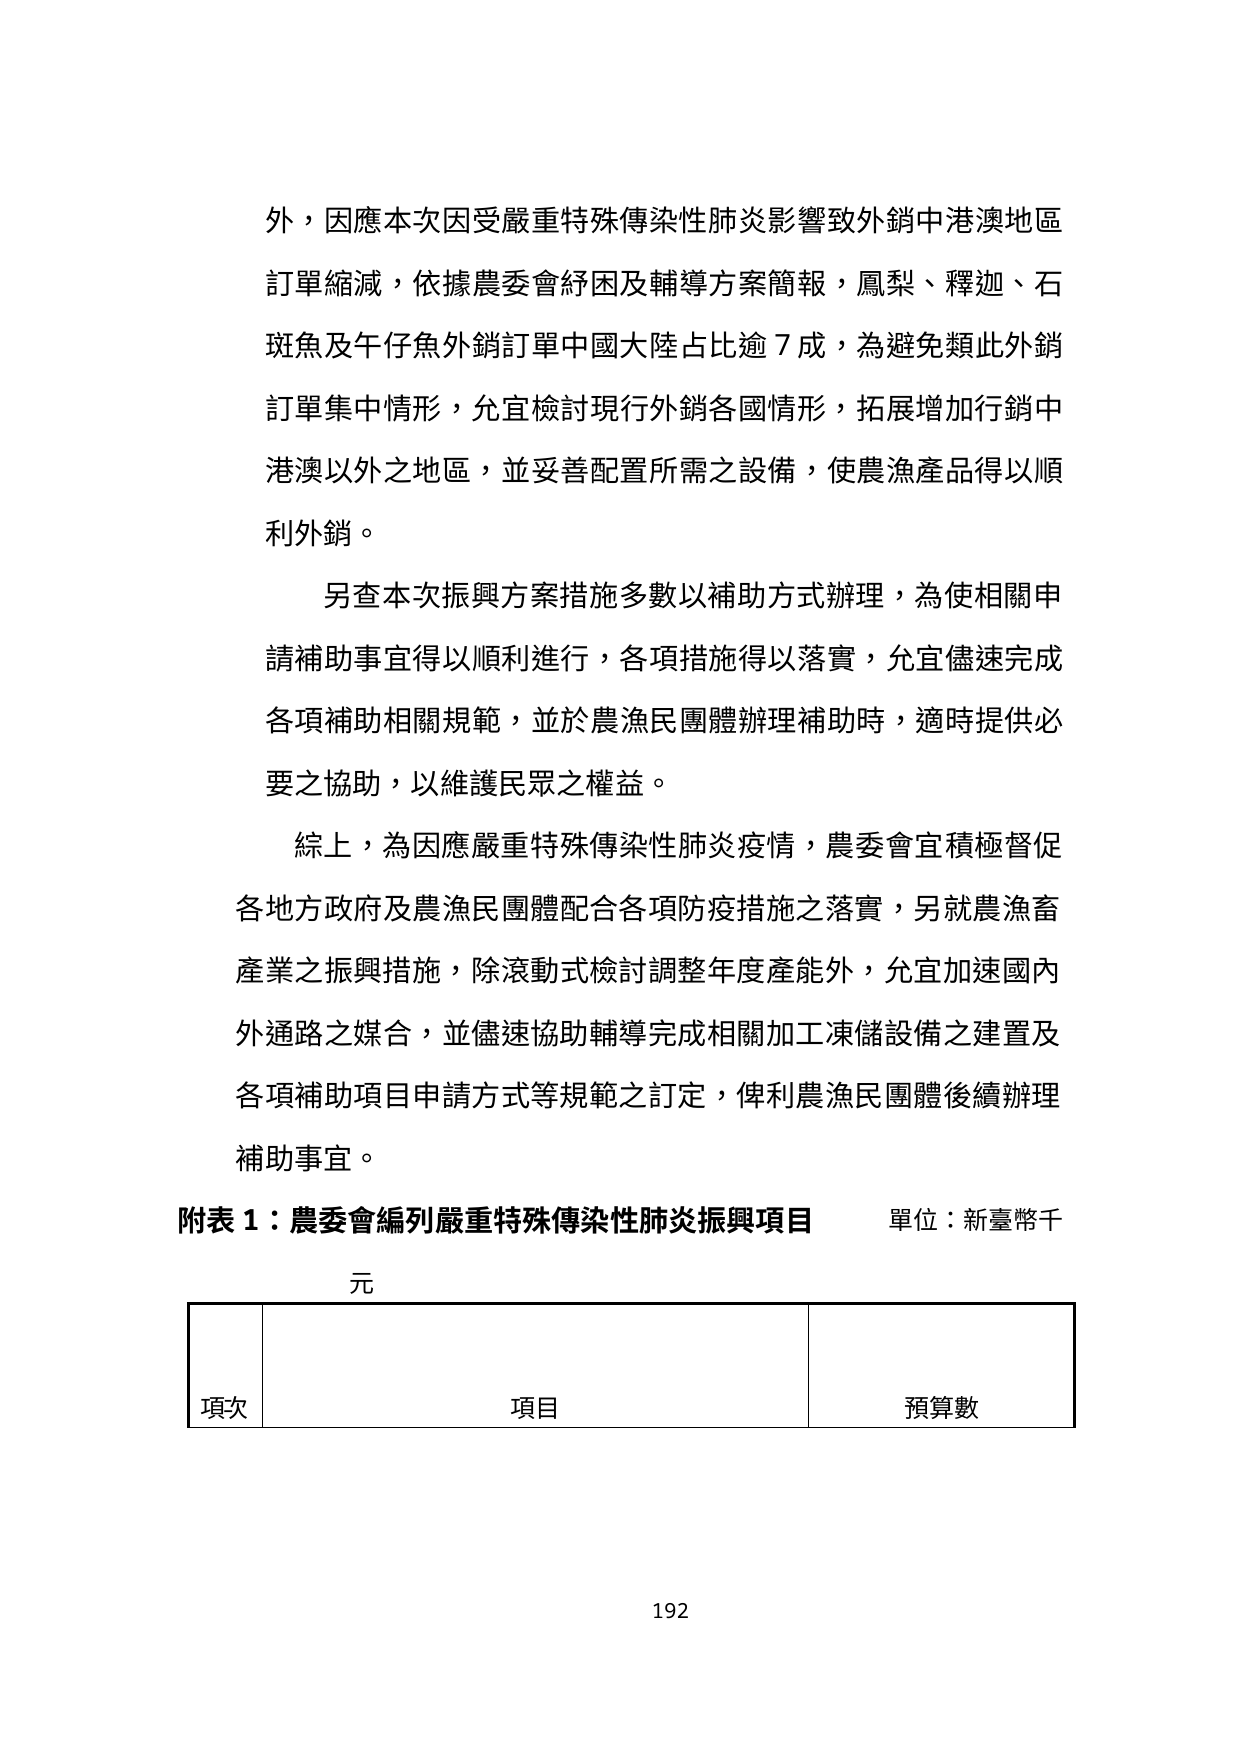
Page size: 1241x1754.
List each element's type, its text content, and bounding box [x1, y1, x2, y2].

table_header 項目 [263, 1305, 808, 1427]
table_header 預算數 [809, 1305, 1073, 1427]
text 外，因應本次因受嚴重特殊傳染性肺炎影響致外銷中港澳地區訂單縮減，依據農委會紓困及輔導方案簡報，鳳梨、釋迦、石斑魚及午仔魚外銷訂單中國大陸占比逾7成，為避免類此外銷訂單集中情形，允宜檢討現行外銷各國情形，拓展增加行銷中港澳以外之地區，並妥善配置所需之設備，使農漁產品得以順利外銷。 [265, 177, 1063, 552]
text 另查本次振興方案措施多數以補助方式辦理，為使相關申請補助事宜得以順利進行，各項措施得以落實，允宜儘速完成各項補助相關規範，並於農漁民團體辦理補助時，適時提供必要之協助，以維護民眾之權益。 [265, 552, 1063, 802]
text 綜上，為因應嚴重特殊傳染性肺炎疫情，農委會宜積極督促各地方政府及農漁民團體配合各項防疫措施之落實，另就農漁畜產業之振興措施，除滾動式檢討調整年度產能外，允宜加速國內外通路之媒合，並儘速協助輔導完成相關加工凍儲設備之建置及各項補助項目申請方式等規範之訂定，俾利農漁民團體後續辦理補助事宜。 [236, 802, 1063, 1177]
table_header 項次3 [190, 1305, 262, 1427]
text 附表1：農委會編列嚴重特殊傳染性肺炎振興項目 單位：新臺幣千元 [177, 1177, 1063, 1302]
